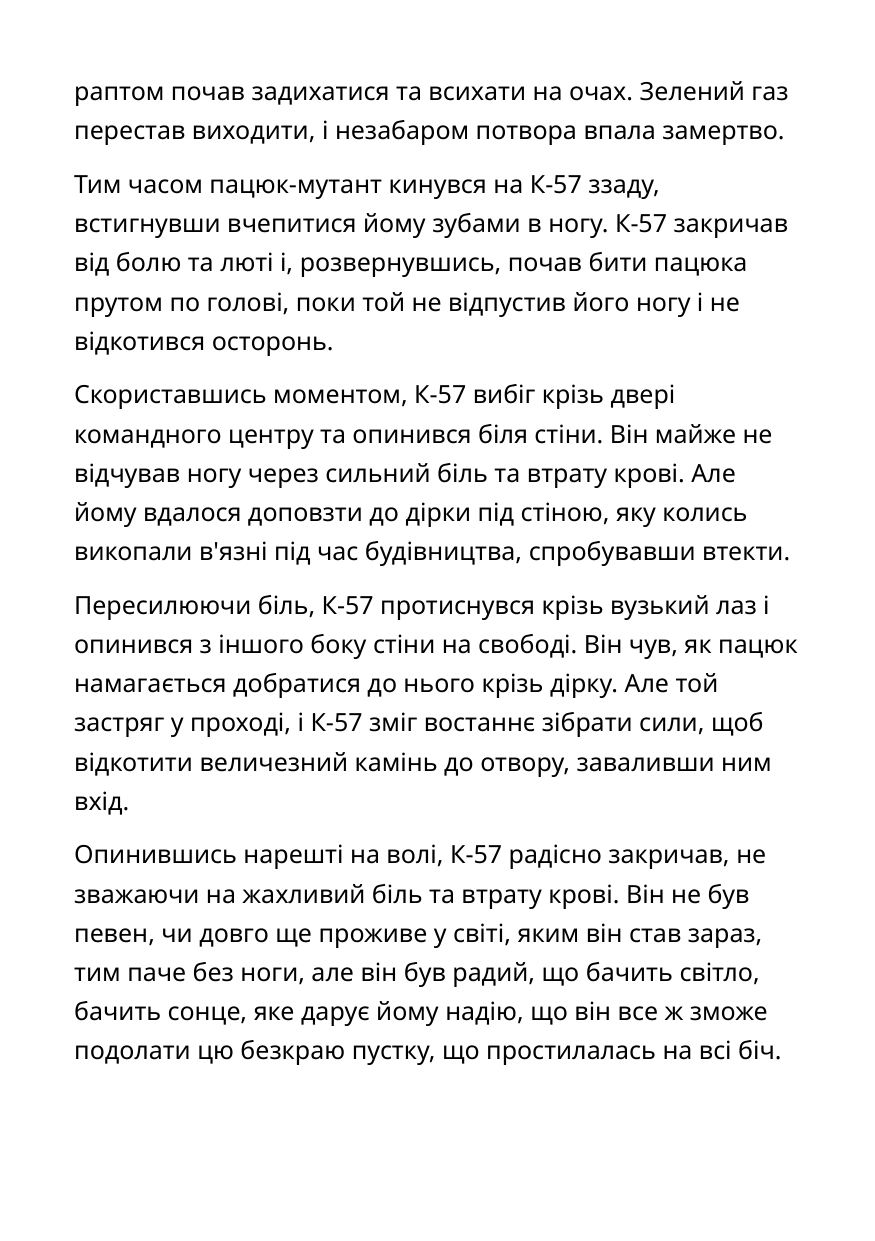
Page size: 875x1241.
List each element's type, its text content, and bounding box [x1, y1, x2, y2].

text Опинившись нарешті на волі, К-57 радісно закричав, не зважаючи на жахливий біль та втрату крові. Він не був певен, чи довго ще проживе у світі, яким він став зараз, тим паче без ноги, але він був радий, що бачить світло, бачить сонце, яке дарує йому надію, що він все ж зможе подолати цю безкраю пустку, що простилалась на всі біч. [74, 837, 800, 1067]
text Пересилюючи біль, К-57 протиснувся крізь вузький лаз і опинився з іншого боку стіни на свободі. Він чув, як пацюк намагається добратися до нього крізь дірку. Але той застряг у проході, і К-57 зміг востаннє зібрати сили, щоб відкотити величезний камінь до отвору, заваливши ним вхід. [74, 588, 800, 817]
text раптом почав задихатися та всихати на очах. Зелений газ перестав виходити, і незабаром потвора впала замертво. [74, 74, 800, 147]
text Тим часом пацюк-мутант кинувся на К-57 ззаду, встигнувши вчепитися йому зубами в ногу. К-57 закричав від болю та люті і, розвернувшись, почав бити пацюка прутом по голові, поки той не відпустив його ногу і не відкотився осторонь. [74, 167, 800, 357]
text Скориставшись моментом, К-57 вибіг крізь двері командного центру та опинився біля стіни. Він майже не відчував ногу через сильний біль та втрату крові. Але йому вдалося доповзти до дірки під стіною, яку колись викопали в'язні під час будівництва, спробувавши втекти. [74, 377, 800, 568]
